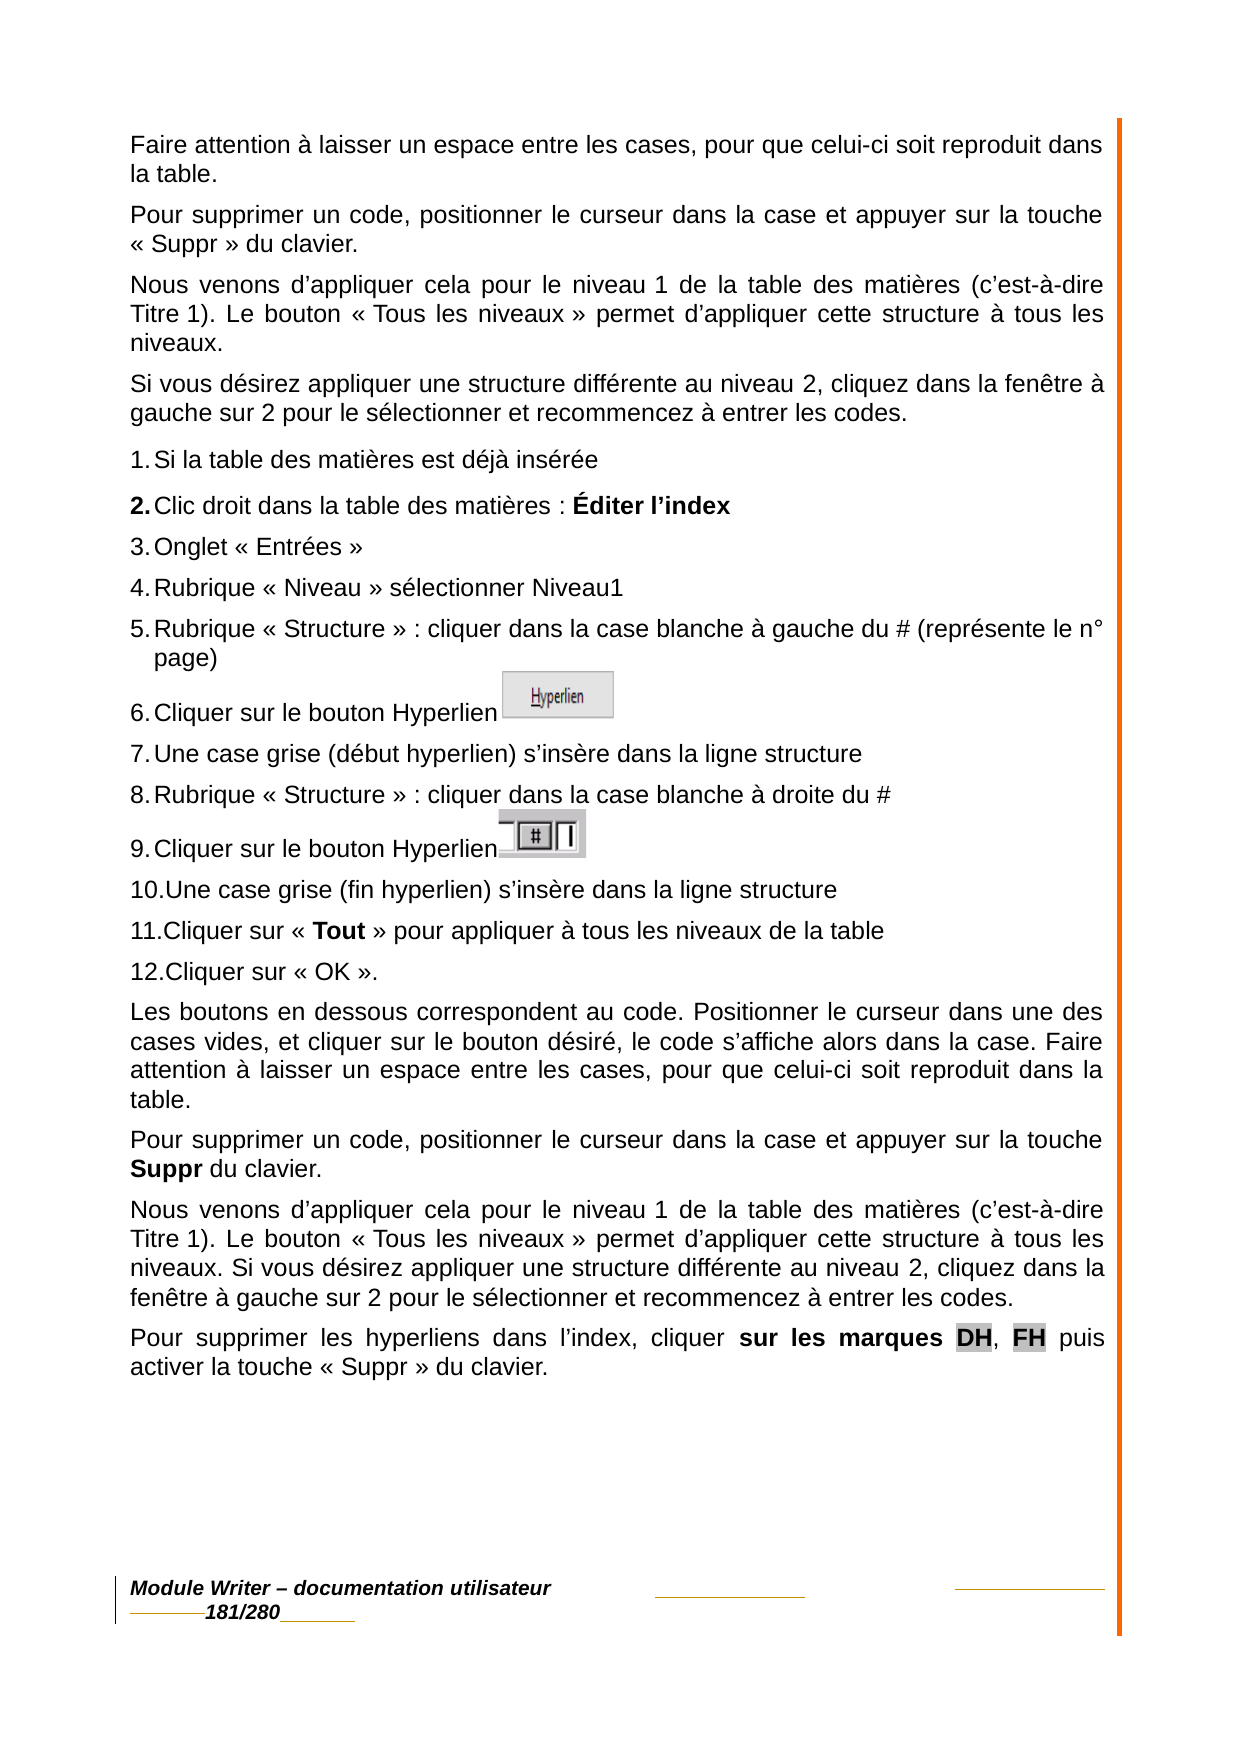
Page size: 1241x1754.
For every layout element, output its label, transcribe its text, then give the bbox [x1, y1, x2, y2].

list Si la table des matières est déjà insérée [130, 444, 1105, 473]
picture [498, 809, 587, 858]
list Rubrique « Structure » : cliquer dans la case blanche à droite du # [130, 780, 1105, 809]
list Une case grise (fin hyperlien) s’insère dans la ligne structure [130, 875, 1105, 904]
text Les boutons en dessous correspondent au code. Positionner le curseur dans une des cases vides, et cliquer sur le bouton désiré, le code s’affiche alors dans la case. Faire attention à laisser un espace entre les cases, pour que celui-ci soit reproduit dans la table. [130, 997, 1105, 1113]
text Nous venons d’appliquer cela pour le niveau 1 de la table des matières (c’est-à-dire Titre 1). Le bouton « Tous les niveaux » permet d’appliquer cette structure à tous les niveaux. Si vous désirez appliquer une structure différente au niveau 2, cliquez dans la fenêtre à gauche sur 2 pour le sélectionner et recommencez à entrer les codes. [130, 1195, 1105, 1311]
list Rubrique « Structure » : cliquer dans la case blanche à gauche du # (représente le n° page) [130, 614, 1105, 672]
text Pour supprimer les hyperliens dans l’index, cliquer sur les marques DH, FH puis activer la touche « Suppr » du clavier. [130, 1323, 1105, 1381]
list Cliquer sur « Tout » pour appliquer à tous les niveaux de la table [130, 916, 1105, 945]
list Cliquer sur le bouton Hyperlien [130, 809, 1105, 863]
list Une case grise (début hyperlien) s’insère dans la ligne structure [130, 739, 1105, 768]
text Pour supprimer un code, positionner le curseur dans la case et appuyer sur la touche Suppr du clavier. [130, 1125, 1105, 1183]
text Pour supprimer un code, positionner le curseur dans la case et appuyer sur la touche « Suppr » du clavier. [130, 200, 1105, 258]
list Clic droit dans la table des matières : Éditer l’index [130, 491, 1105, 520]
text Si vous désirez appliquer une structure différente au niveau 2, cliquez dans la fenêtre à gauche sur 2 pour le sélectionner et recommencez à entrer les codes. [130, 369, 1105, 427]
list Cliquer sur le bouton Hyperlien [130, 672, 1105, 727]
text Nous venons d’appliquer cela pour le niveau 1 de la table des matières (c’est-à-dire Titre 1). Le bouton « Tous les niveaux » permet d’appliquer cette structure à tous les niveaux. [130, 270, 1105, 357]
list Rubrique « Niveau » sélectionner Niveau1 [130, 573, 1105, 602]
list Onglet « Entrées » [130, 532, 1105, 561]
list Cliquer sur « OK ». [130, 956, 1105, 986]
picture [498, 671, 618, 722]
text Faire attention à laisser un espace entre les cases, pour que celui-ci soit reproduit dans la table. [130, 130, 1105, 188]
